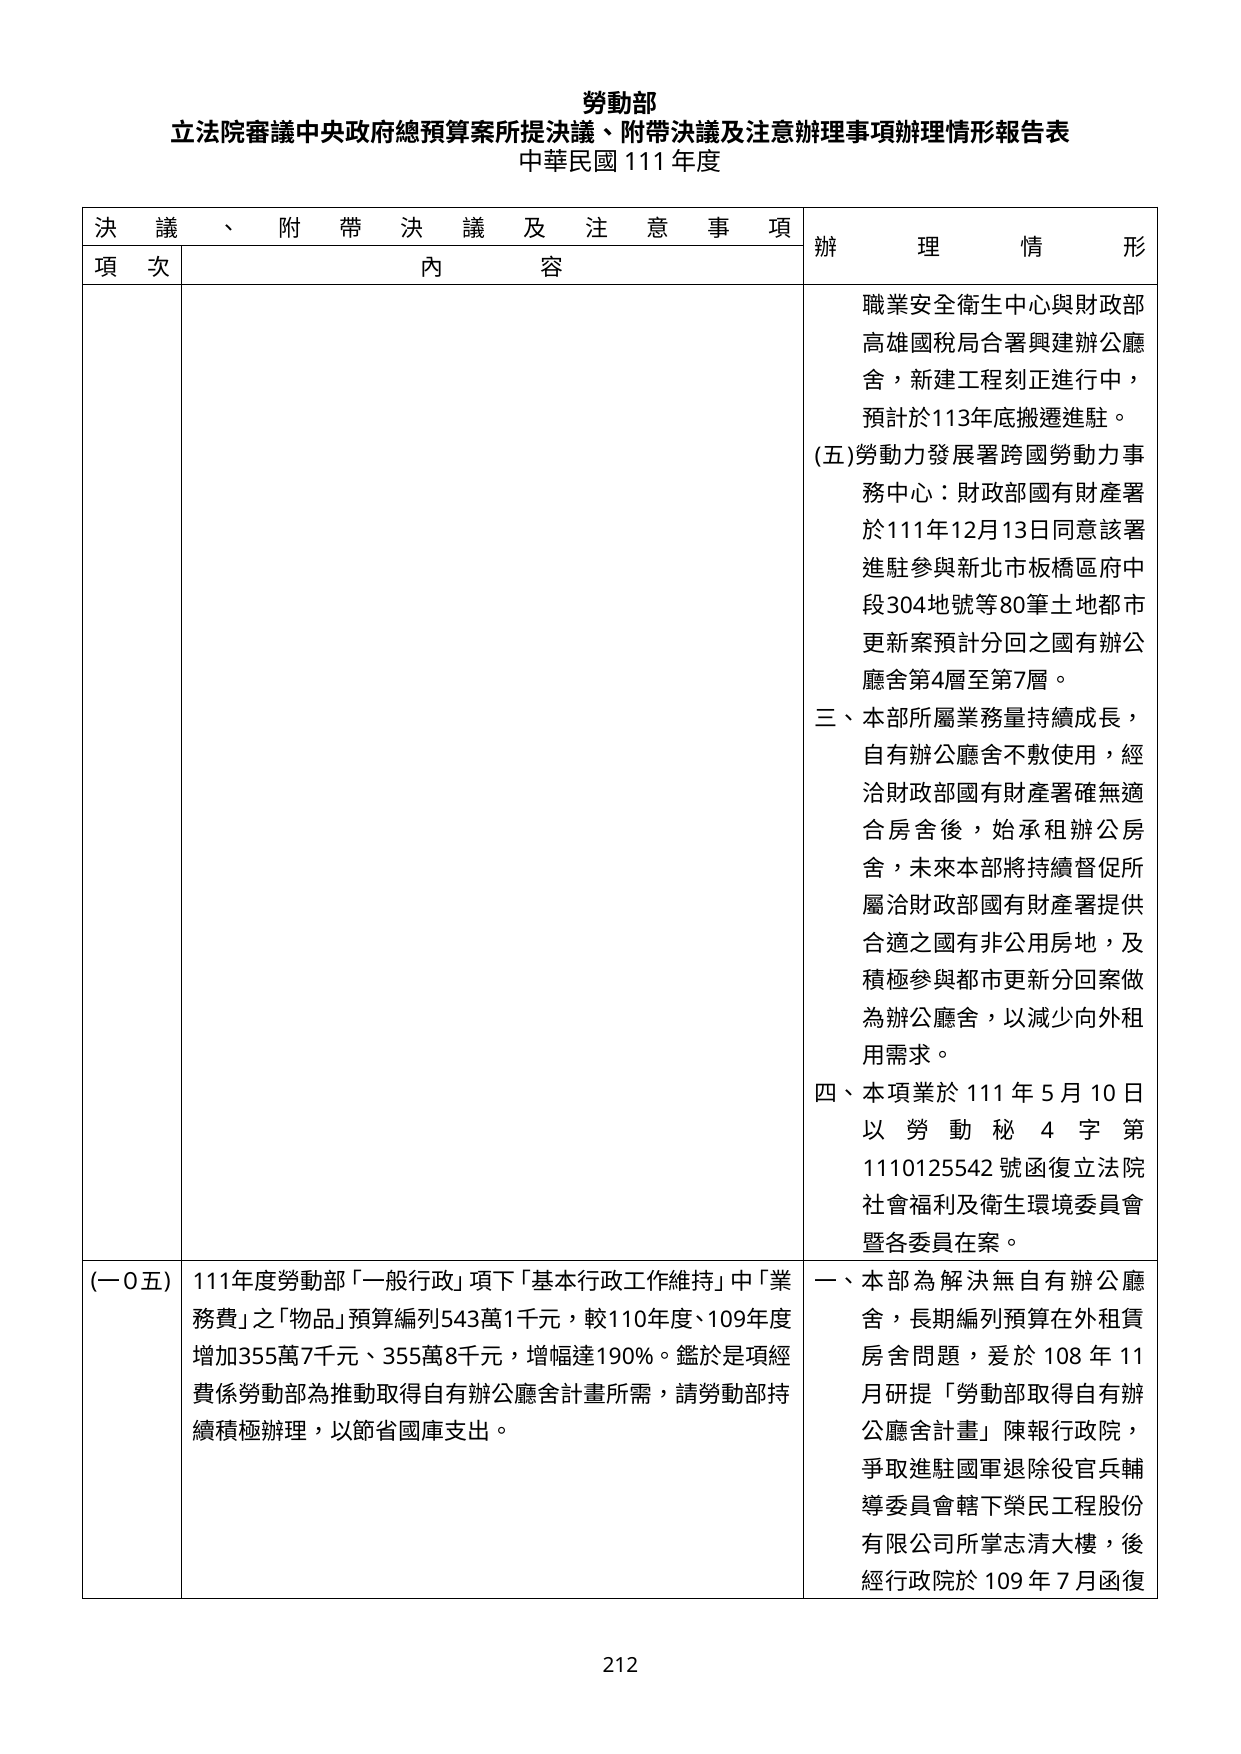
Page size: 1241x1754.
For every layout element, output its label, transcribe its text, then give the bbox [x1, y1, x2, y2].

table_header 辦理情形 [804, 208, 1157, 284]
table_header 決議、附帶決議及注意事項 [83, 208, 803, 245]
table_cell 項次 [83, 246, 181, 284]
table_cell [83, 285, 181, 1260]
table_cell [182, 285, 803, 1260]
table_cell 111年度勞動部「一般行政」項下「基本行政工作維持」中「業務費」之「物品」預算編列543萬1千元，較110年度、109年度增加355萬7千元、355萬8千元，增幅達190%。鑑於是項經費係勞動部為推動取得自有辦公廳舍計畫所需，請勞動部持續積極辦理，以節省國庫支出。 [182, 1261, 803, 1598]
table_cell 內 容 [182, 246, 803, 284]
table_cell (一０五) [83, 1261, 181, 1598]
table_cell 本部為解決無自有辦公廳舍，長期編列預算在外租賃房舍問題，爰於108年11月研提「勞動部取得自有辦公廳舍計畫」陳報行政院，爭取進駐國軍退除役官兵輔導委員會轄下榮民工程股份有限公司所掌志清大樓，後經行政院於109年7月函復 [804, 1261, 1157, 1598]
table_cell 職業安全衛生中心與財政部高雄國稅局合署興建辦公廳舍，新建工程刻正進行中，預計於113年底搬遷進駐。 (五)勞動力發展署跨國勞動力事務中心：財政部國有財產署於111年12月13日同意該署進駐參與新北市板橋區府中段304地號等80筆土地都市更新案預計分回之國有辦公廳舍第4層至第7層。 本部所屬業務量持續成長，自有辦公廳舍不敷使用，經洽財政部國有財產署確無適合房舍後，始承租辦公房舍，未來本部將持續督促所屬洽財政部國有財產署提供合適之國有非公用房地，及積極參與都市更新分回案做為辦公廳舍，以減少向外租用需求。 本項業於111年5月10日以勞動秘4字第1110125542號函復立法院社會福利及衛生環境委員會暨各委員在案。 [804, 285, 1157, 1260]
